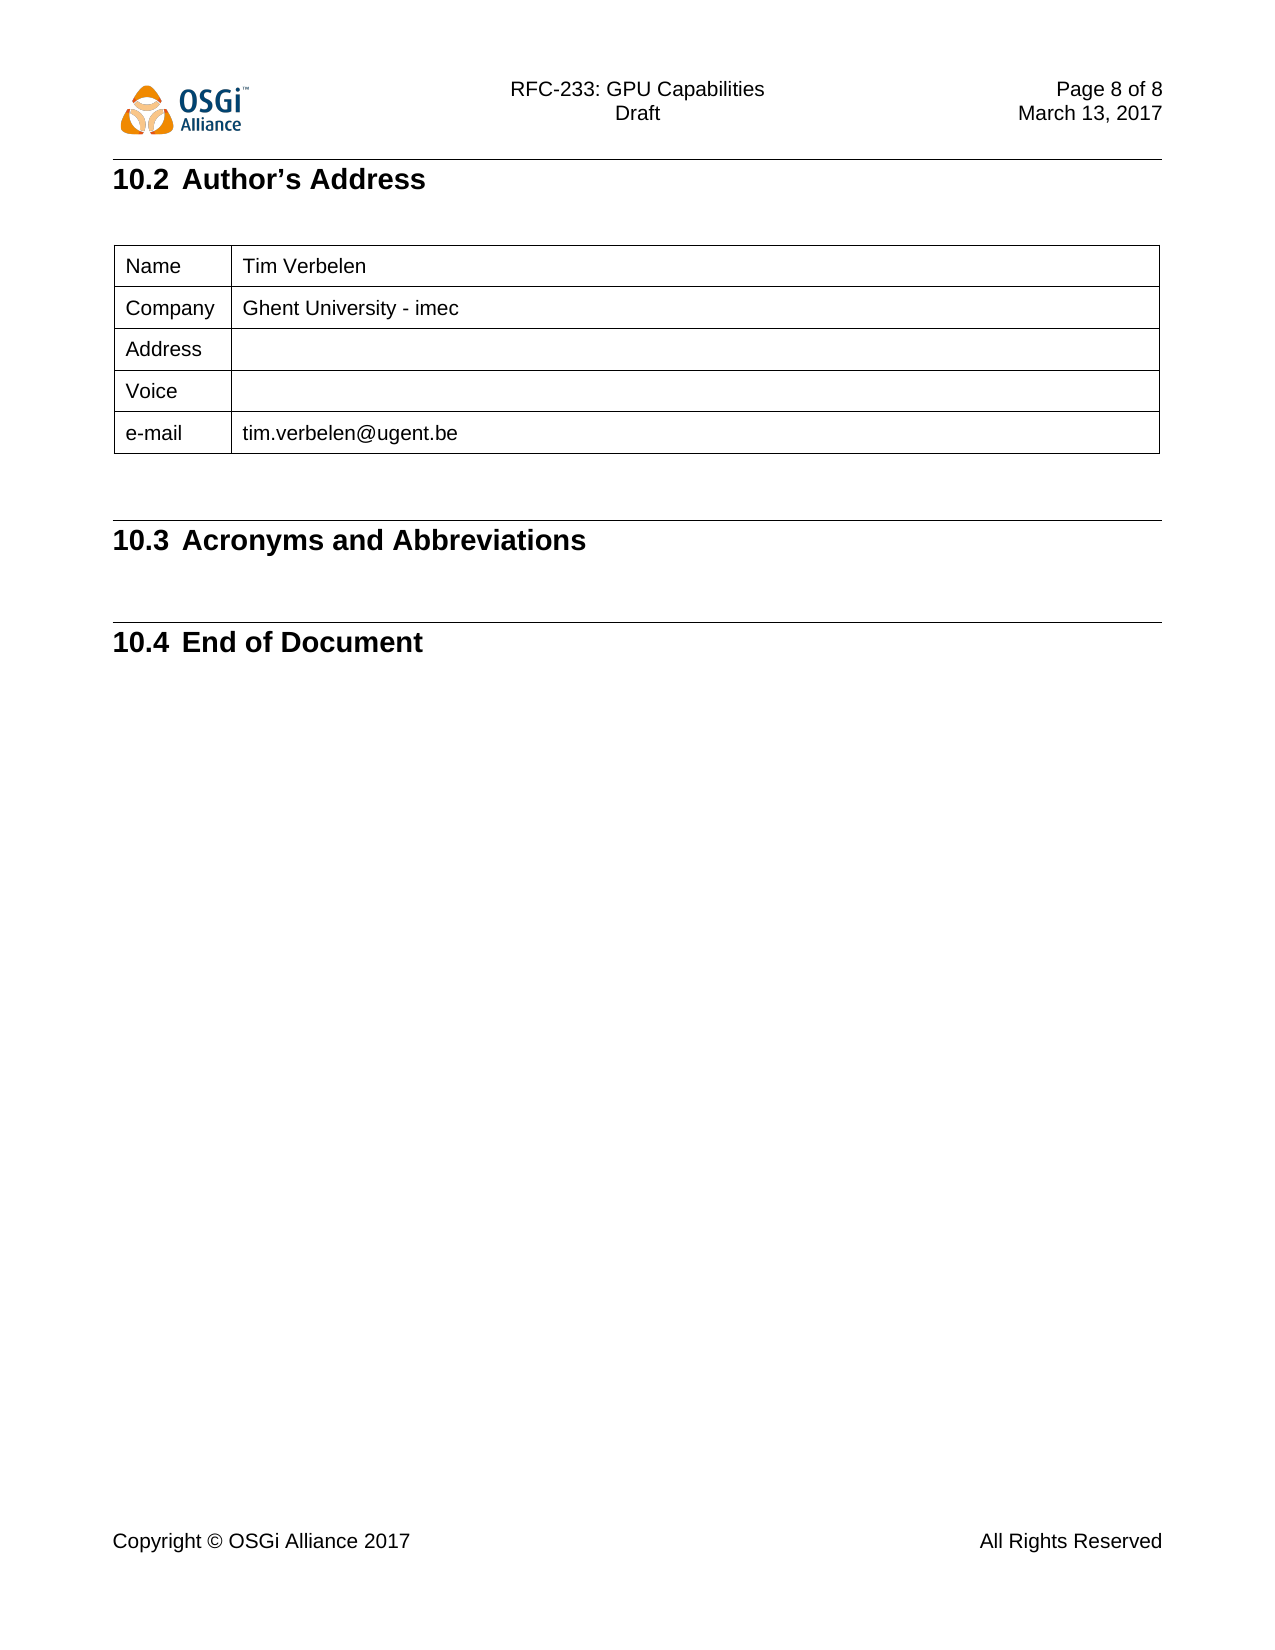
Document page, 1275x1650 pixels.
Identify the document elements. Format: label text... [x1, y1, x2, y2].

table_cell Company [115, 287, 231, 328]
table_cell Voice [115, 371, 231, 411]
table_cell e-mail [115, 412, 231, 453]
subtitle End of Document [112, 623, 1162, 658]
table_cell Ghent University - imec [232, 287, 1159, 328]
table_cell tim.verbelen@ugent.be [232, 412, 1159, 453]
table_header Tim Verbelen [232, 246, 1159, 286]
picture [113, 78, 257, 142]
table_header Name [115, 246, 231, 286]
table_cell [232, 371, 1159, 411]
table_cell [232, 329, 1159, 369]
subtitle Author’s Address [112, 160, 1162, 196]
subtitle Acronyms and Abbreviations [112, 521, 1162, 556]
table_cell Address [115, 329, 231, 369]
